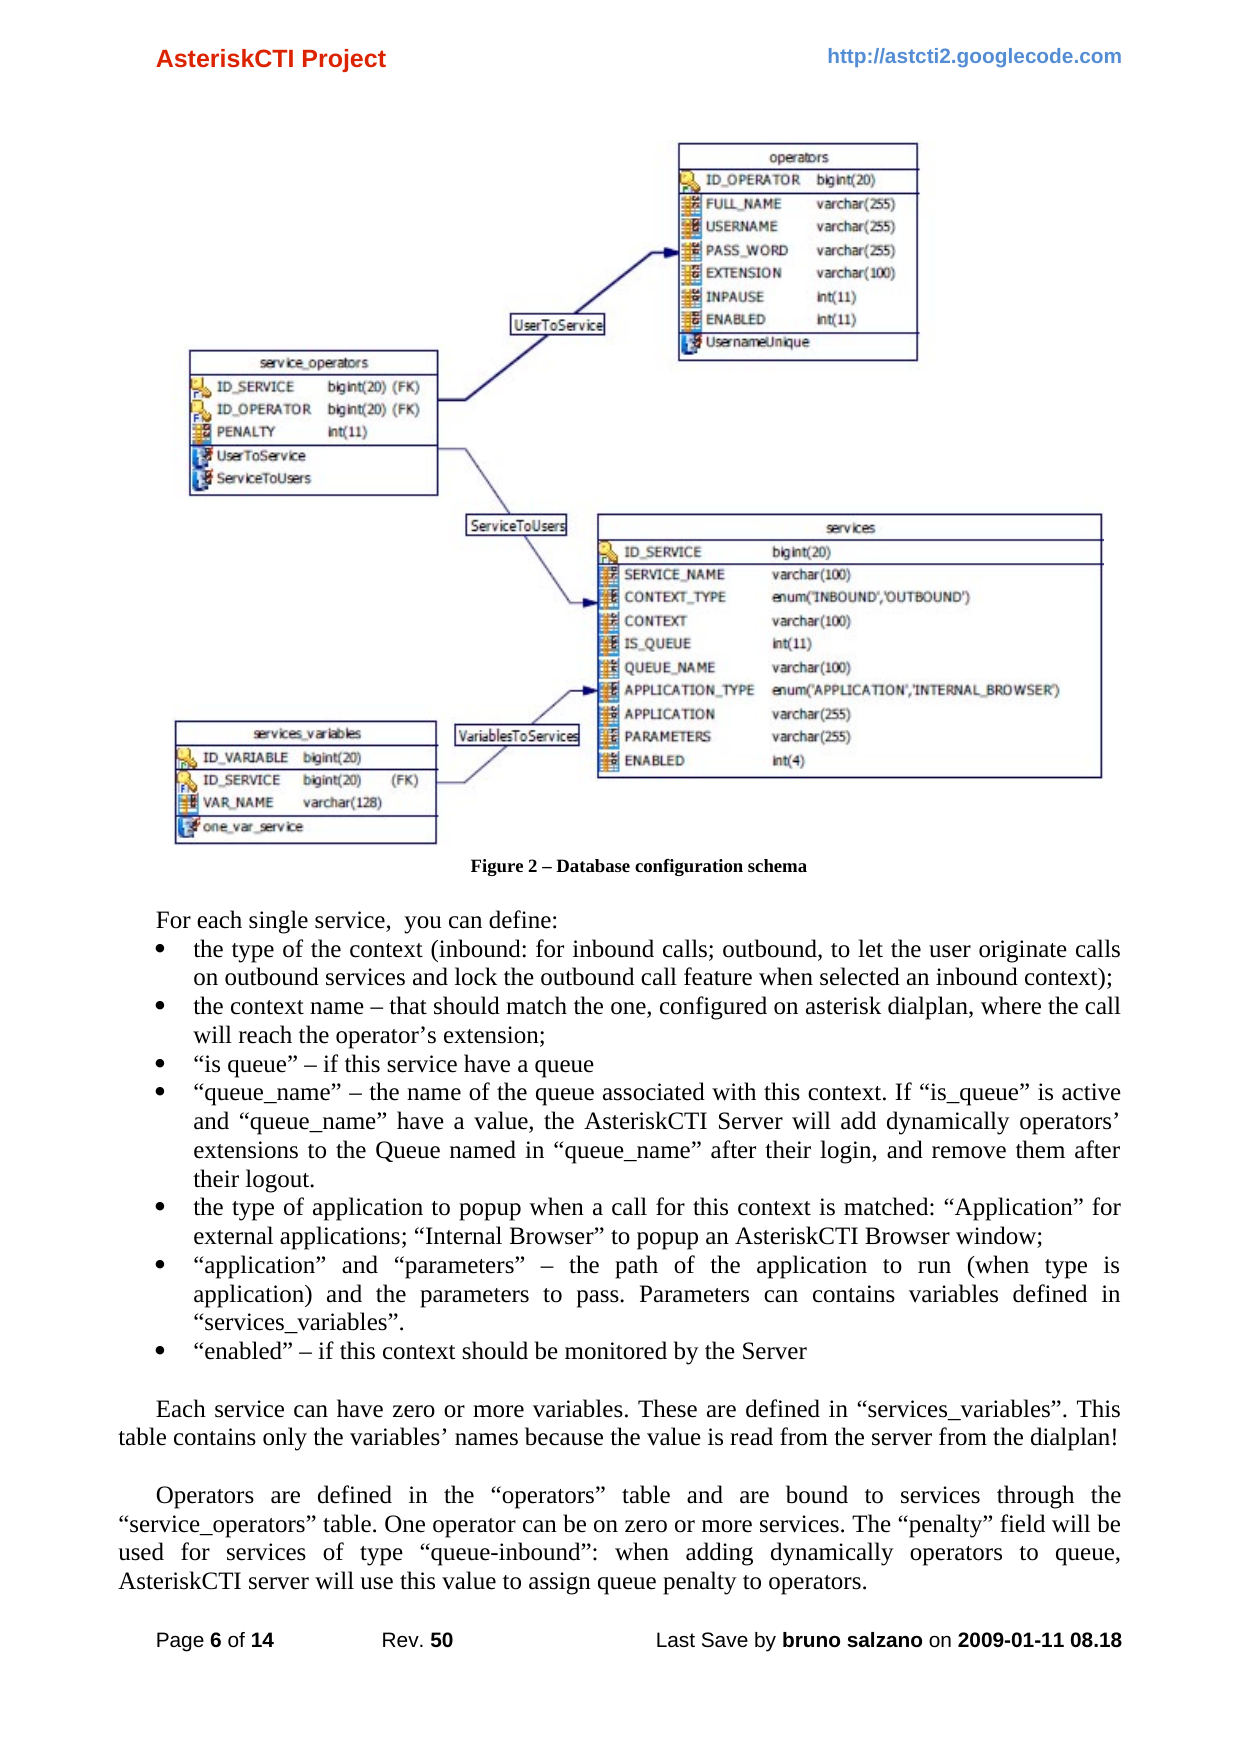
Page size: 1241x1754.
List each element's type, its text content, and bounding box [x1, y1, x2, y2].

picture [172, 140, 1104, 846]
list “enabled” – if this context should be monitored by the Server [156, 1336, 1122, 1365]
text Operators are defined in the “operators” table and are bound to services through the “service_operators” table. One operator can be on zero or more services. The “penalty” field will be used for services of type “queue-inbound”: when adding dynamically operators to queue, AsteriskCTI server will use this value to assign queue penalty to operators. [118, 1480, 1122, 1595]
list the type of the context (inbound: for inbound calls; outbound, to let the user originate calls on outbound services and lock the outbound call feature when selected an inbound context); [156, 934, 1122, 991]
text Each service can have zero or more variables. These are defined in “services_variables”. This table contains only the variables’ names because the value is read from the server from the dialplan! [118, 1394, 1122, 1451]
text For each single service, you can define: [118, 905, 1122, 934]
list “application” and “parameters” – the path of the application to run (when type is application) and the parameters to pass. Parameters can contains variables defined in “services_variables”. [156, 1250, 1122, 1336]
list “is queue” – if this service have a queue [156, 1049, 1122, 1077]
list the context name – that should match the one, configured on asterisk dialplan, where the call will reach the operator’s extension; [156, 991, 1122, 1049]
list “queue_name” – the name of the queue associated with this context. If “is_queue” is active and “queue_name” have a value, the AsteriskCTI Server will add dynamically operators’ extensions to the Queue named in “queue_name” after their login, and remove them after their logout. [156, 1077, 1122, 1192]
text Figure 2 – Database configuration schema [118, 854, 1122, 876]
list the type of application to popup when a call for this context is matched: “Application” for external applications; “Internal Browser” to popup an AsteriskCTI Browser window; [156, 1192, 1122, 1250]
